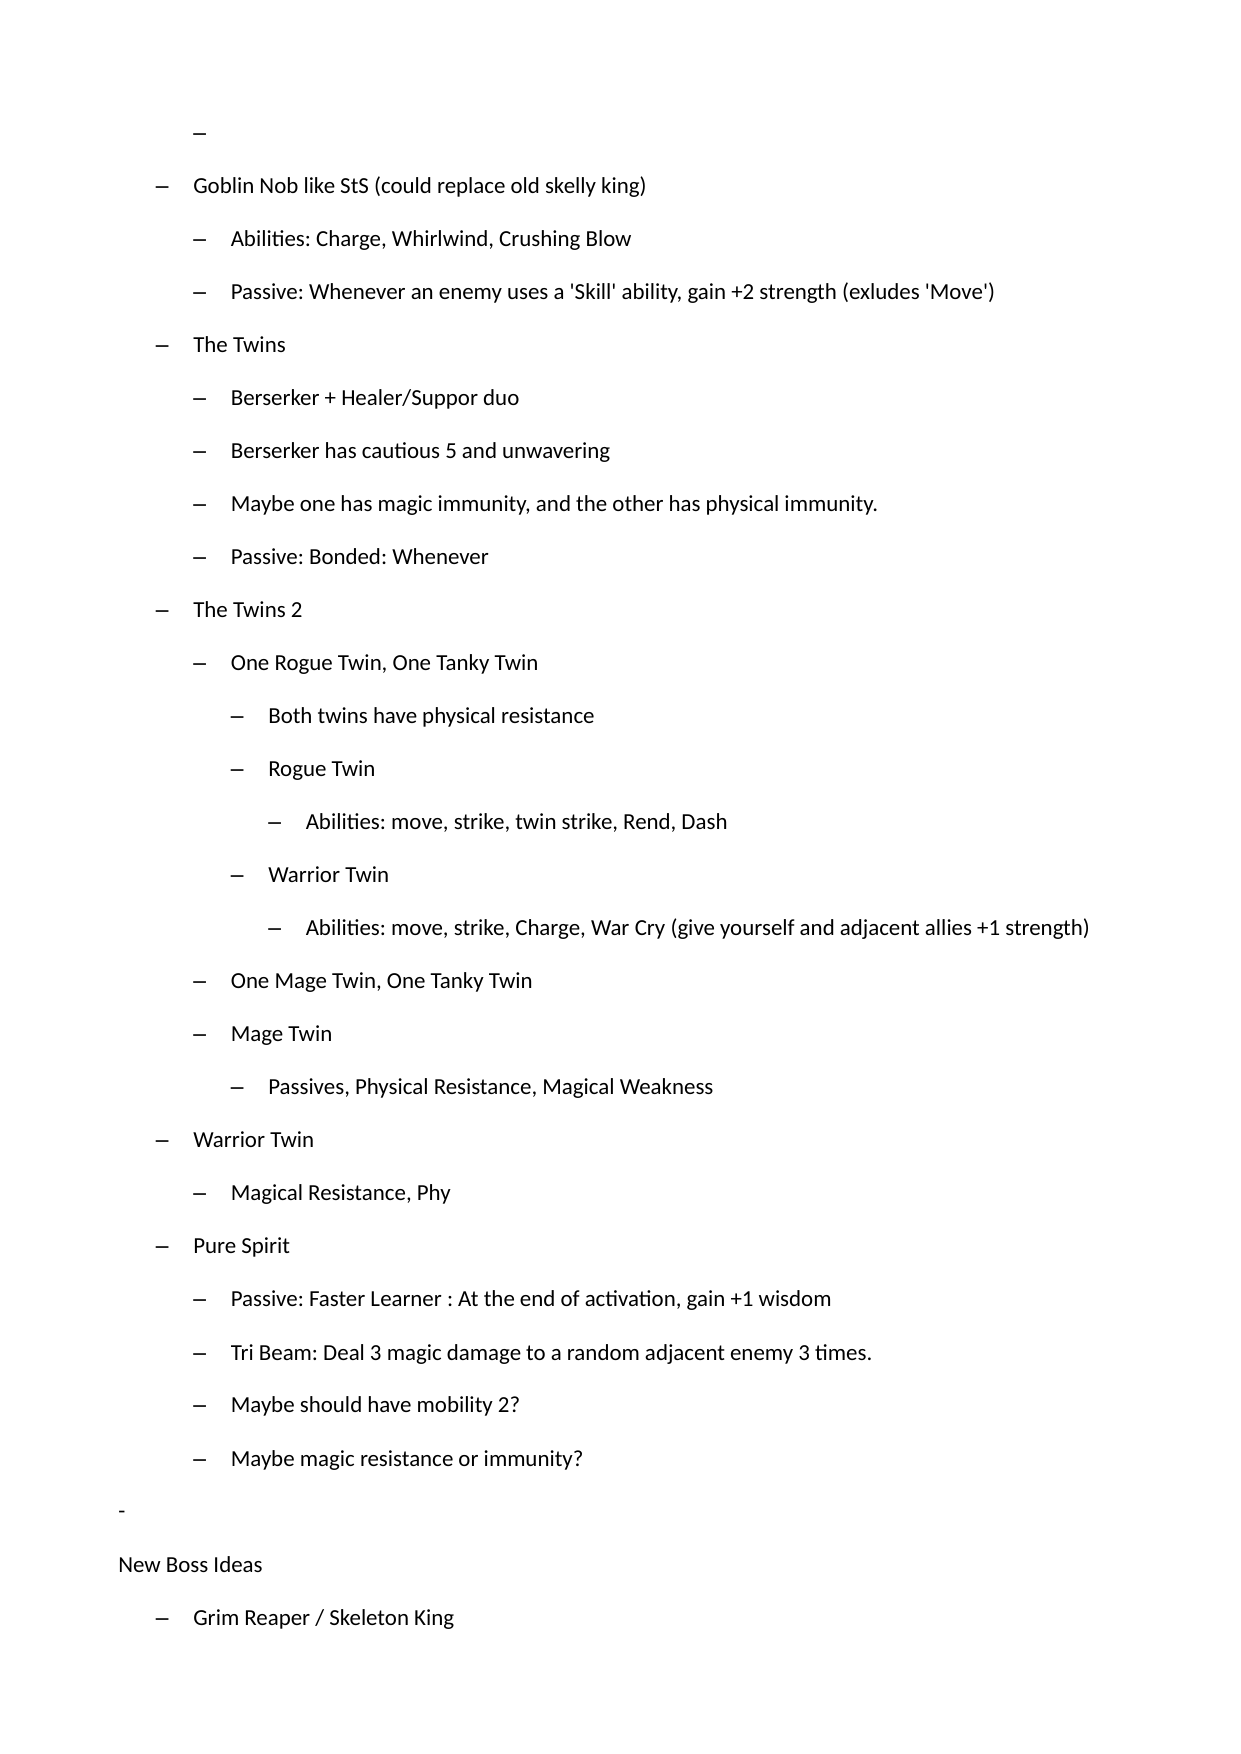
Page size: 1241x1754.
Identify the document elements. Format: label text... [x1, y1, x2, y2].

list Berserker has cautious 5 and unwavering [193, 436, 1122, 464]
list Mage Twin [193, 1019, 1122, 1047]
list Pure Spirit [156, 1232, 1122, 1259]
list Maybe one has magic immunity, and the other has physical immunity. [193, 489, 1122, 517]
list Tri Beam: Deal 3 magic damage to a random adjacent enemy 3 times. [193, 1338, 1122, 1366]
list Passive: Whenever an enemy uses a 'Skill' ability, gain +2 strength (exludes 'Move') [193, 277, 1122, 305]
list Warrior Twin [231, 860, 1122, 888]
list Passives, Physical Resistance, Magical Weakness [231, 1072, 1122, 1101]
list Magical Resistance, Phy [193, 1178, 1122, 1207]
list Maybe magic resistance or immunity? [193, 1444, 1122, 1472]
text - [118, 1497, 1122, 1525]
list Maybe should have mobility 2? [193, 1391, 1122, 1419]
list One Mage Twin, One Tanky Twin [193, 966, 1122, 994]
text New Boss Ideas [118, 1550, 1122, 1578]
list The Twins [156, 330, 1122, 358]
list Rogue Twin [231, 754, 1122, 782]
list Grim Reaper / Skeleton King [156, 1603, 1122, 1631]
list One Rogue Twin, One Tanky Twin [193, 648, 1122, 676]
list Abilities: Charge, Whirlwind, Crushing Blow [193, 224, 1122, 252]
list The Twins 2 [156, 595, 1122, 623]
list Both twins have physical resistance [231, 701, 1122, 729]
list Goblin Nob like StS (could replace old skelly king) [156, 171, 1122, 199]
list Passive: Faster Learner : At the end of activation, gain +1 wisdom [193, 1284, 1122, 1313]
list Abilities: move, strike, twin strike, Rend, Dash [268, 807, 1122, 835]
list Warrior Twin [156, 1126, 1122, 1153]
list Berserker + Healer/Suppor duo [193, 383, 1122, 411]
list Passive: Bonded: Whenever [193, 542, 1122, 570]
list Abilities: move, strike, Charge, War Cry (give yourself and adjacent allies +1 strength) [268, 913, 1122, 941]
